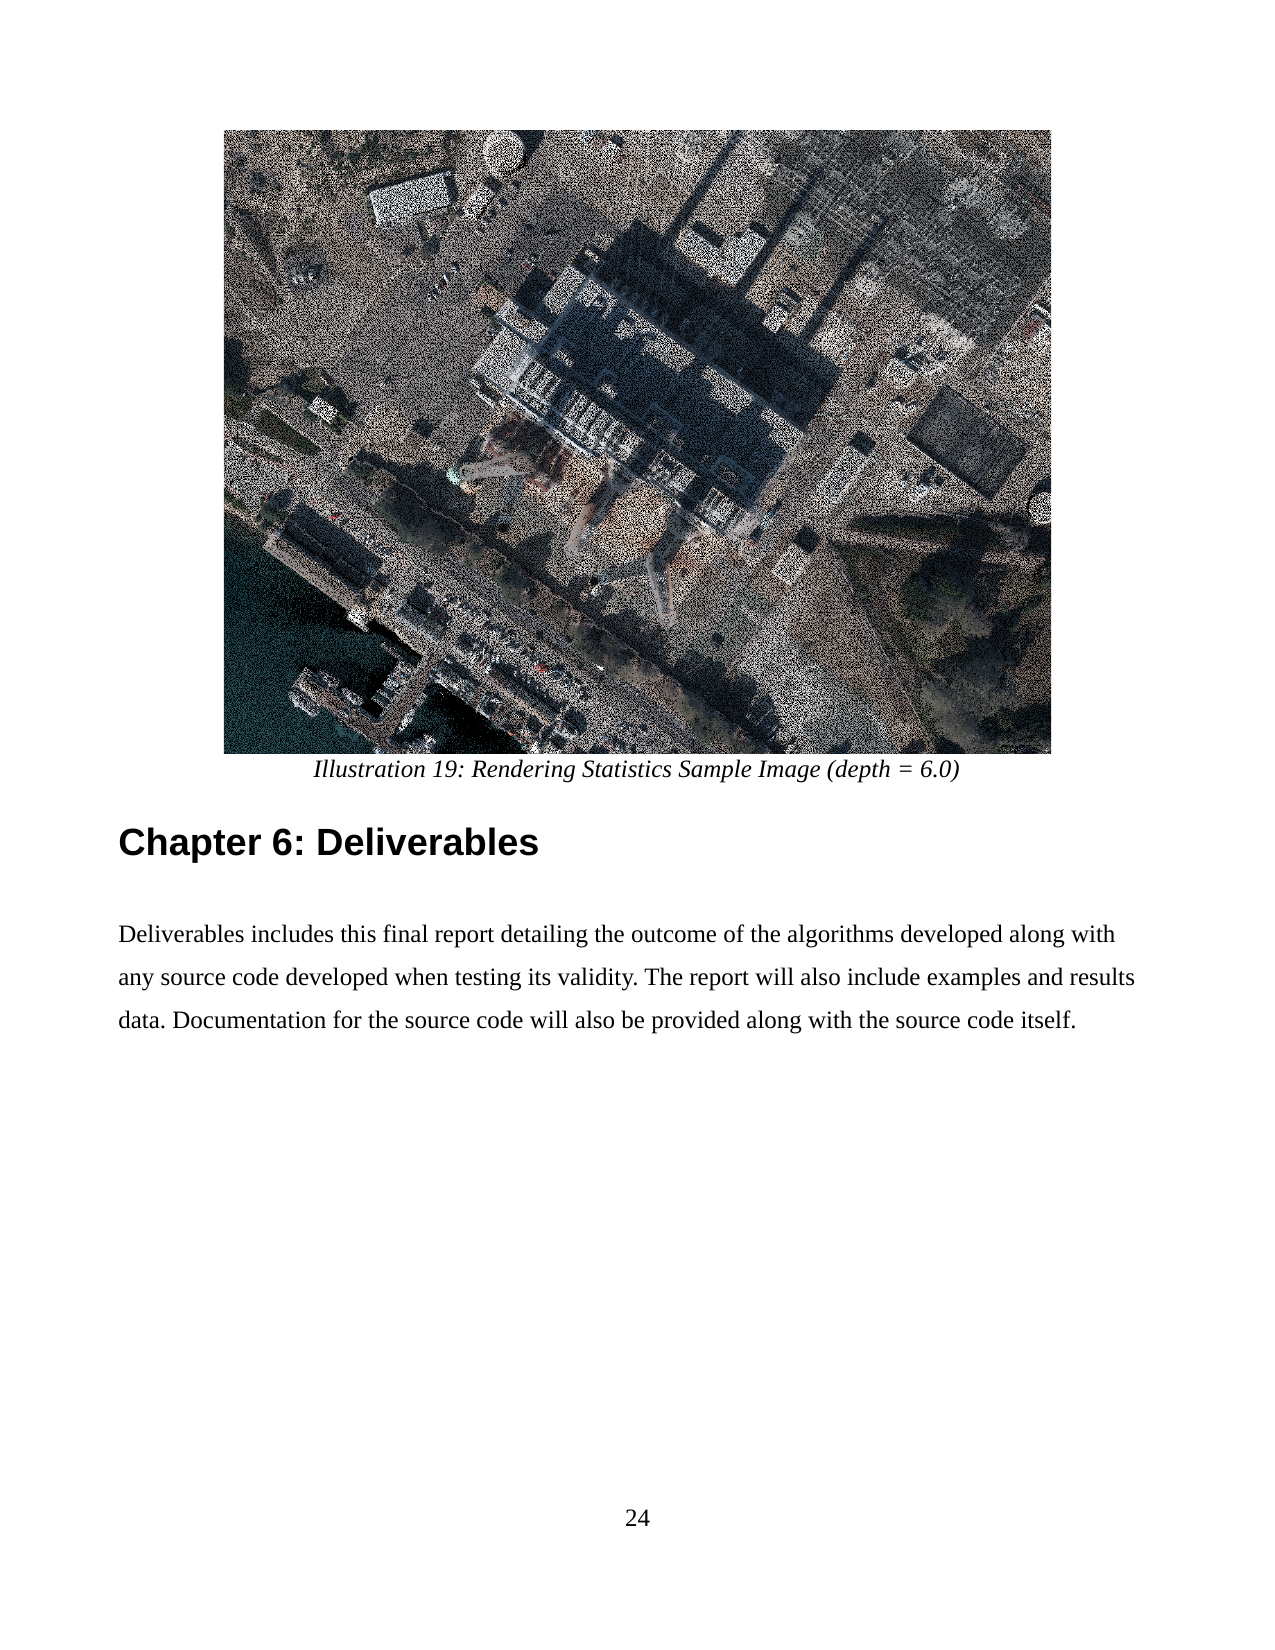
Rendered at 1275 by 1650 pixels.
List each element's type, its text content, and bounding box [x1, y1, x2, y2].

subtitle Chapter 6: Deliverables [118, 820, 1157, 864]
text Illustration 19: Rendering Statistics Sample Image (depth = 6.0) [224, 754, 1051, 783]
text Deliverables includes this final report detailing the outcome of the algorithms developed along with any source code developed when testing its validity. The report will also include examples and results data. Documentation for the source code will also be provided along with the source code itself. [118, 919, 1157, 1034]
picture [223, 130, 1052, 754]
